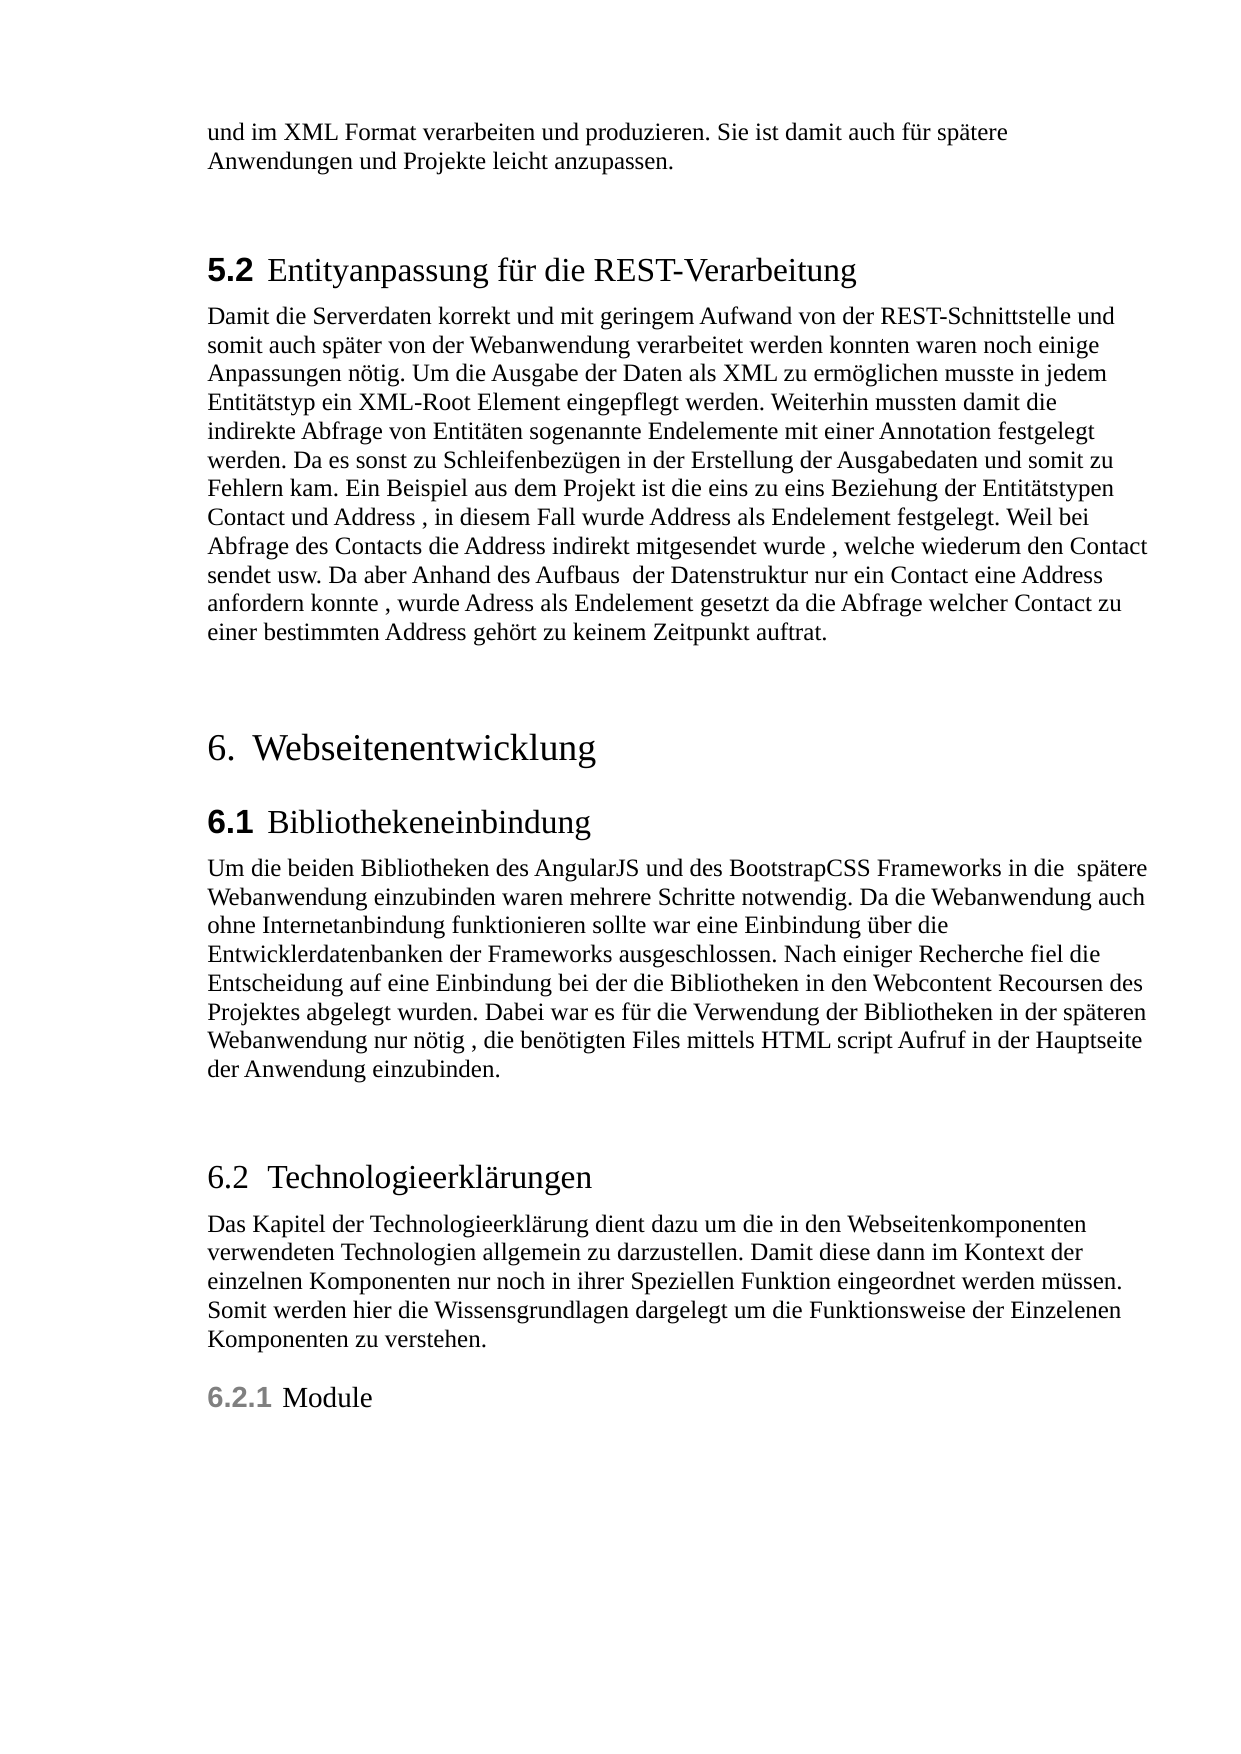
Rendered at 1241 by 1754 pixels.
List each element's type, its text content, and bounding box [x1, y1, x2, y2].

text Um die beiden Bibliotheken des AngularJS und des BootstrapCSS Frameworks in die spätere Webanwendung einzubinden waren mehrere Schritte notwendig. Da die Webanwendung auch ohne Internetanbindung funktionieren sollte war eine Einbindung über die Entwicklerdatenbanken der Frameworks ausgeschlossen. Nach einiger Recherche fiel die Entscheidung auf eine Einbindung bei der die Bibliotheken in den Webcontent Recoursen des Projektes abgelegt wurden. Dabei war es für die Verwendung der Bibliotheken in der späteren Webanwendung nur nötig , die benötigten Files mittels HTML script Aufruf in der Hauptseite der Anwendung einzubinden. [207, 853, 1152, 1083]
text Damit die Serverdaten korrekt und mit geringem Aufwand von der REST-Schnittstelle und somit auch später von der Webanwendung verarbeitet werden konnten waren noch einige Anpassungen nötig. Um die Ausgabe der Daten als XML zu ermöglichen musste in jedem Entitätstyp ein XML-Root Element eingepflegt werden. Weiterhin mussten damit die indirekte Abfrage von Entitäten sogenannte Endelemente mit einer Annotation festgelegt werden. Da es sonst zu Schleifenbezügen in der Erstellung der Ausgabedaten und somit zu Fehlern kam. Ein Beispiel aus dem Projekt ist die eins zu eins Beziehung der Entitätstypen Contact und Address , in diesem Fall wurde Address als Endelement festgelegt. Weil bei Abfrage des Contacts die Address indirekt mitgesendet wurde , welche wiederum den Contact sendet usw. Da aber Anhand des Aufbaus der Datenstruktur nur ein Contact eine Address anfordern konnte , wurde Adress als Endelement gesetzt da die Abfrage welcher Contact zu einer bestimmten Address gehört zu keinem Zeitpunkt auftrat. [207, 301, 1152, 646]
text und im XML Format verarbeiten und produzieren. Sie ist damit auch für spätere Anwendungen und Projekte leicht anzupassen. [207, 117, 1152, 175]
subtitle Module [207, 1379, 1152, 1413]
subtitle Bibliothekeneinbindung [207, 802, 1152, 841]
text Das Kapitel der Technologieerklärung dient dazu um die in den Webseitenkomponenten verwendeten Technologien allgemein zu darzustellen. Damit diese dann im Kontext der einzelnen Komponenten nur noch in ihrer Speziellen Funktion eingeordnet werden müssen. Somit werden hier die Wissensgrundlagen dargelegt um die Funktionsweise der Einzelenen Komponenten zu verstehen. [207, 1209, 1152, 1352]
subtitle Technologieerklärungen [207, 1158, 1152, 1196]
subtitle Webseitenentwicklung [207, 725, 1152, 768]
subtitle Entityanpassung für die REST-Verarbeitung [207, 249, 1152, 288]
